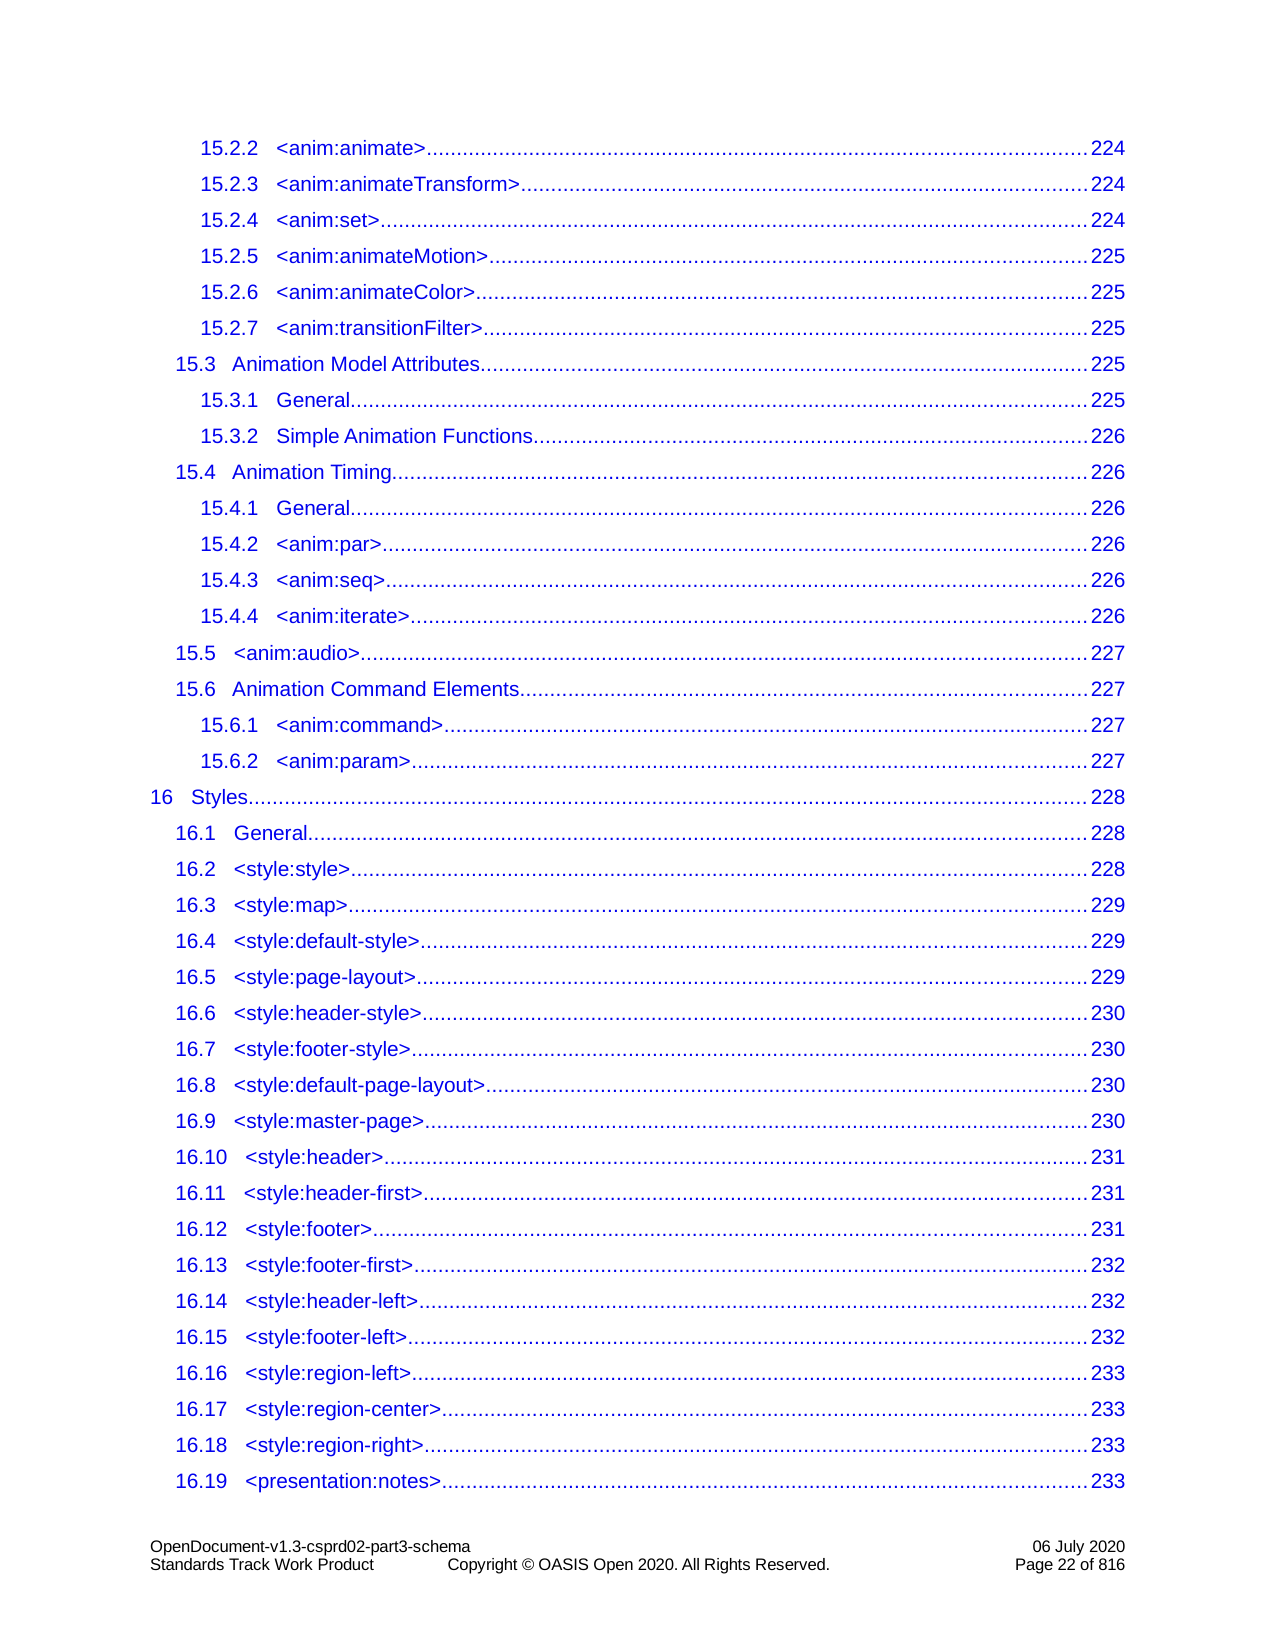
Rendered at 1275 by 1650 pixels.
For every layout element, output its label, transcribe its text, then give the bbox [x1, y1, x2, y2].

text 15.3 Animation Model Attributes 225 [175, 353, 1125, 376]
text 15.4.4 <anim:iterate> 226 [200, 605, 1125, 628]
text 16.18 <style:region-right> 233 [175, 1434, 1125, 1457]
text 16.19 <presentation:notes> 233 [175, 1470, 1125, 1493]
text 15.3.1 General 225 [200, 389, 1125, 412]
text 16.16 <style:region-left> 233 [175, 1362, 1125, 1385]
text 16.9 <style:master-page> 230 [175, 1109, 1125, 1133]
text 16.1 General 228 [175, 821, 1125, 845]
text 16.13 <style:footer-first> 232 [175, 1254, 1125, 1277]
text 15.2.7 <anim:transitionFilter> 225 [200, 317, 1125, 340]
text 16.4 <style:default-style> 229 [175, 929, 1125, 953]
text 16.6 <style:header-style> 230 [175, 1001, 1125, 1025]
text 15.2.5 <anim:animateMotion> 225 [200, 244, 1125, 268]
text 16.12 <style:footer> 231 [175, 1218, 1125, 1241]
text 15.6 Animation Command Elements 227 [175, 677, 1125, 701]
text 15.2.3 <anim:animateTransform> 224 [200, 172, 1125, 196]
text 15.2.2 <anim:animate> 224 [200, 136, 1125, 160]
text 16.11 <style:header-first> 231 [175, 1182, 1125, 1205]
text 16.10 <style:header> 231 [175, 1146, 1125, 1169]
text 16 Styles 228 [150, 785, 1125, 809]
text 16.8 <style:default-page-layout> 230 [175, 1073, 1125, 1097]
text 16.14 <style:header-left> 232 [175, 1290, 1125, 1313]
text 16.3 <style:map> 229 [175, 893, 1125, 917]
text 15.4.2 <anim:par> 226 [200, 533, 1125, 556]
text 16.2 <style:style> 228 [175, 857, 1125, 881]
text 16.17 <style:region-center> 233 [175, 1398, 1125, 1421]
text 16.5 <style:page-layout> 229 [175, 965, 1125, 989]
text 15.6.2 <anim:param> 227 [200, 749, 1125, 773]
text 15.6.1 <anim:command> 227 [200, 713, 1125, 737]
text 16.15 <style:footer-left> 232 [175, 1326, 1125, 1349]
text 15.4.3 <anim:seq> 226 [200, 569, 1125, 592]
text 16.7 <style:footer-style> 230 [175, 1037, 1125, 1061]
text 15.4.1 General 226 [200, 497, 1125, 520]
text 15.4 Animation Timing 226 [175, 461, 1125, 484]
text 15.5 <anim:audio> 227 [175, 641, 1125, 664]
text 15.3.2 Simple Animation Functions 226 [200, 425, 1125, 448]
text 15.2.6 <anim:animateColor> 225 [200, 281, 1125, 304]
text 15.2.4 <anim:set> 224 [200, 208, 1125, 232]
